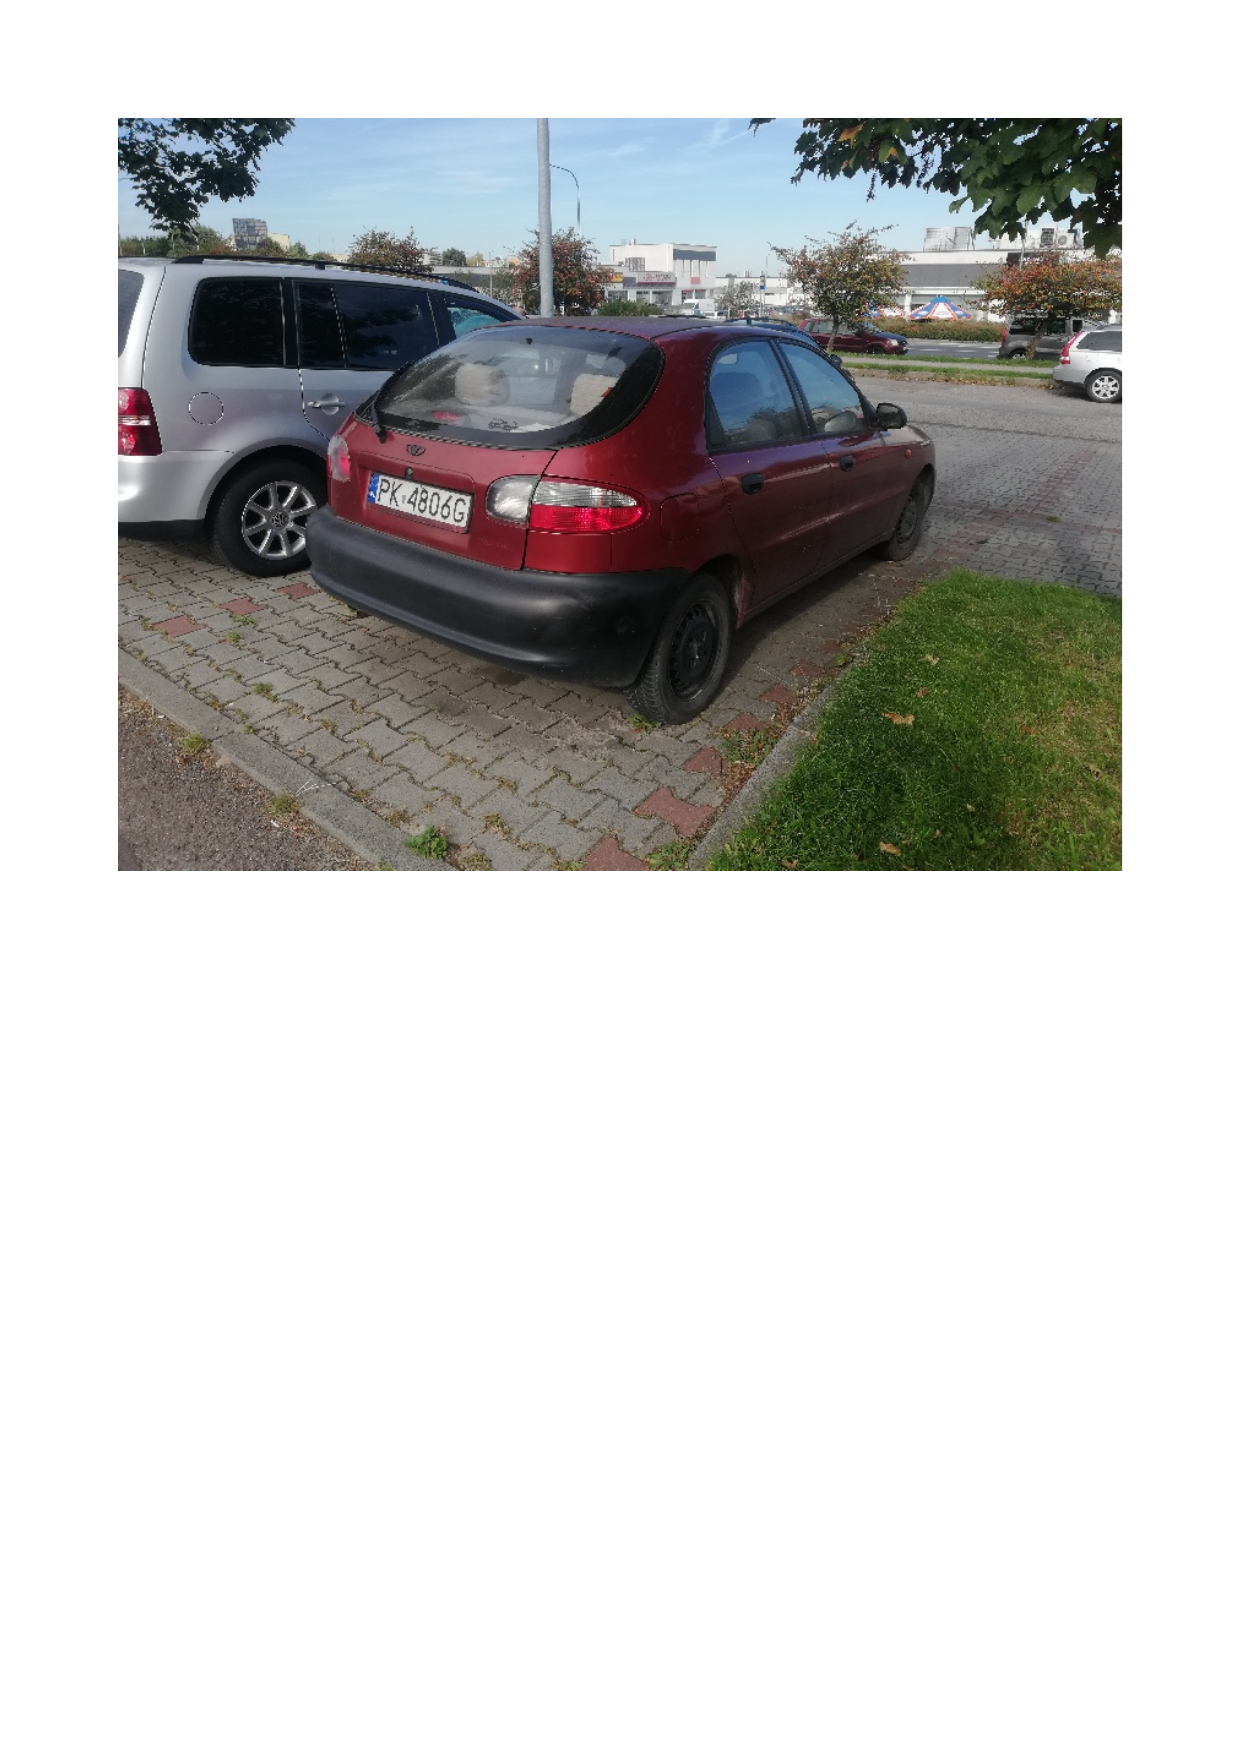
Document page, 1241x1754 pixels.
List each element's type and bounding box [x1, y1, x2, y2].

picture [118, 118, 1123, 871]
